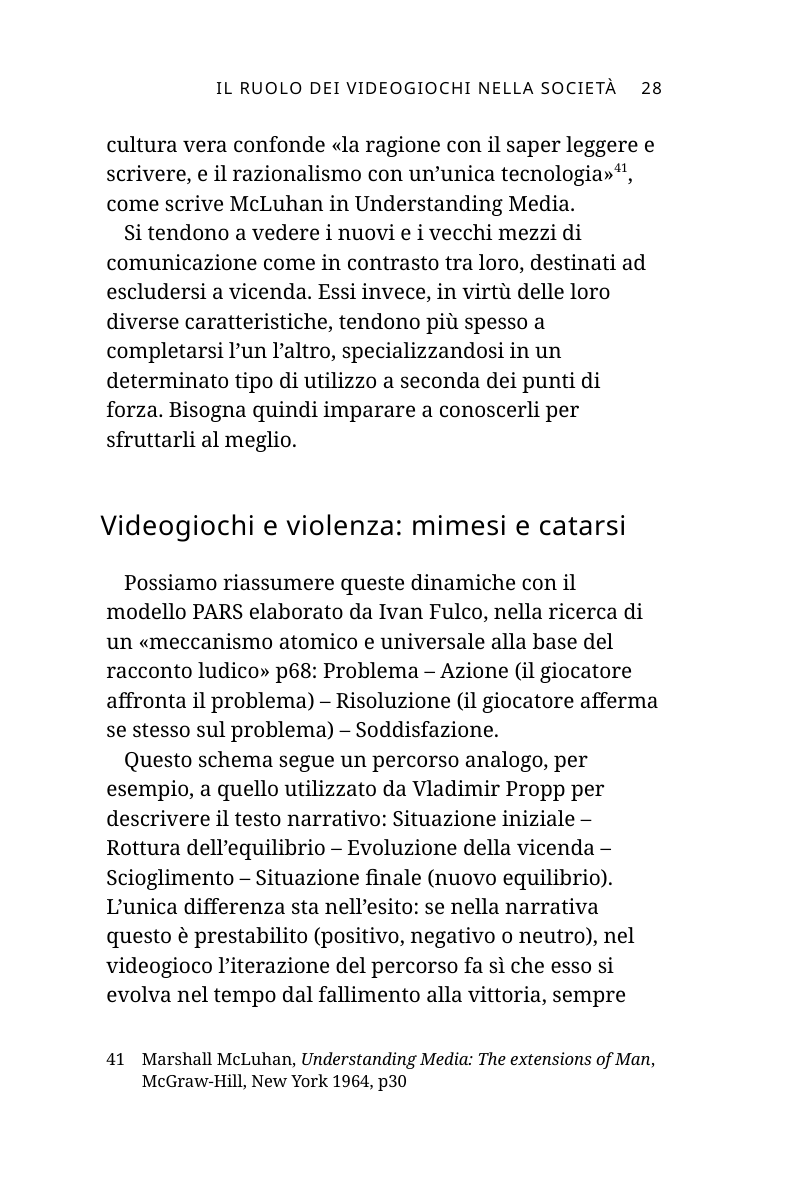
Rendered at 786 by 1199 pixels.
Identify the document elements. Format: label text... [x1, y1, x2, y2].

text Possiamo riassumere queste dinamiche con il modello PARS elaborato da Ivan Fulco, nella ricerca di un «meccanismo atomico e universale alla base del racconto ludico» p68: Problema – Azione (il giocatore affronta il problema) – Risoluzione (il giocatore afferma se stesso sul problema) – Soddisfazione. [106, 567, 661, 744]
text Si tendono a vedere i nuovi e i vecchi mezzi di comunicazione come in contrasto tra loro, destinati ad escludersi a vicenda. Essi invece, in virtù delle loro diverse caratteristiche, tendono più spesso a completarsi l’un l’altro, specializzandosi in un determinato tipo di utilizzo a seconda dei punti di forza. Bisogna quindi imparare a conoscerli per sfruttarli al meglio. [106, 217, 661, 453]
subtitle Videogiochi e violenza: mimesi e catarsi [100, 506, 661, 543]
text cultura vera confonde «la ragione con il saper leggere e scrivere, e il razionalismo con un’unica tecnologia», come scrive McLuhan in Understanding Media. [106, 129, 661, 217]
text Marshall McLuhan, Understanding Media: The extensions of Man, McGraw-Hill, New York 1964, p30 [106, 1047, 661, 1093]
text Questo schema segue un percorso analogo, per esempio, a quello utilizzato da Vladimir Propp per descrivere il testo narrativo: Situazione iniziale – Rottura dell’equilibrio – Evoluzione della vicenda – Scioglimento – Situazione finale (nuovo equilibrio). L’unica differenza sta nell’esito: se nella narrativa questo è prestabilito (positivo, negativo o neutro), nel videogioco l’iterazione del percorso fa sì che esso si evolva nel tempo dal fallimento alla vittoria, sempre [106, 744, 661, 1009]
